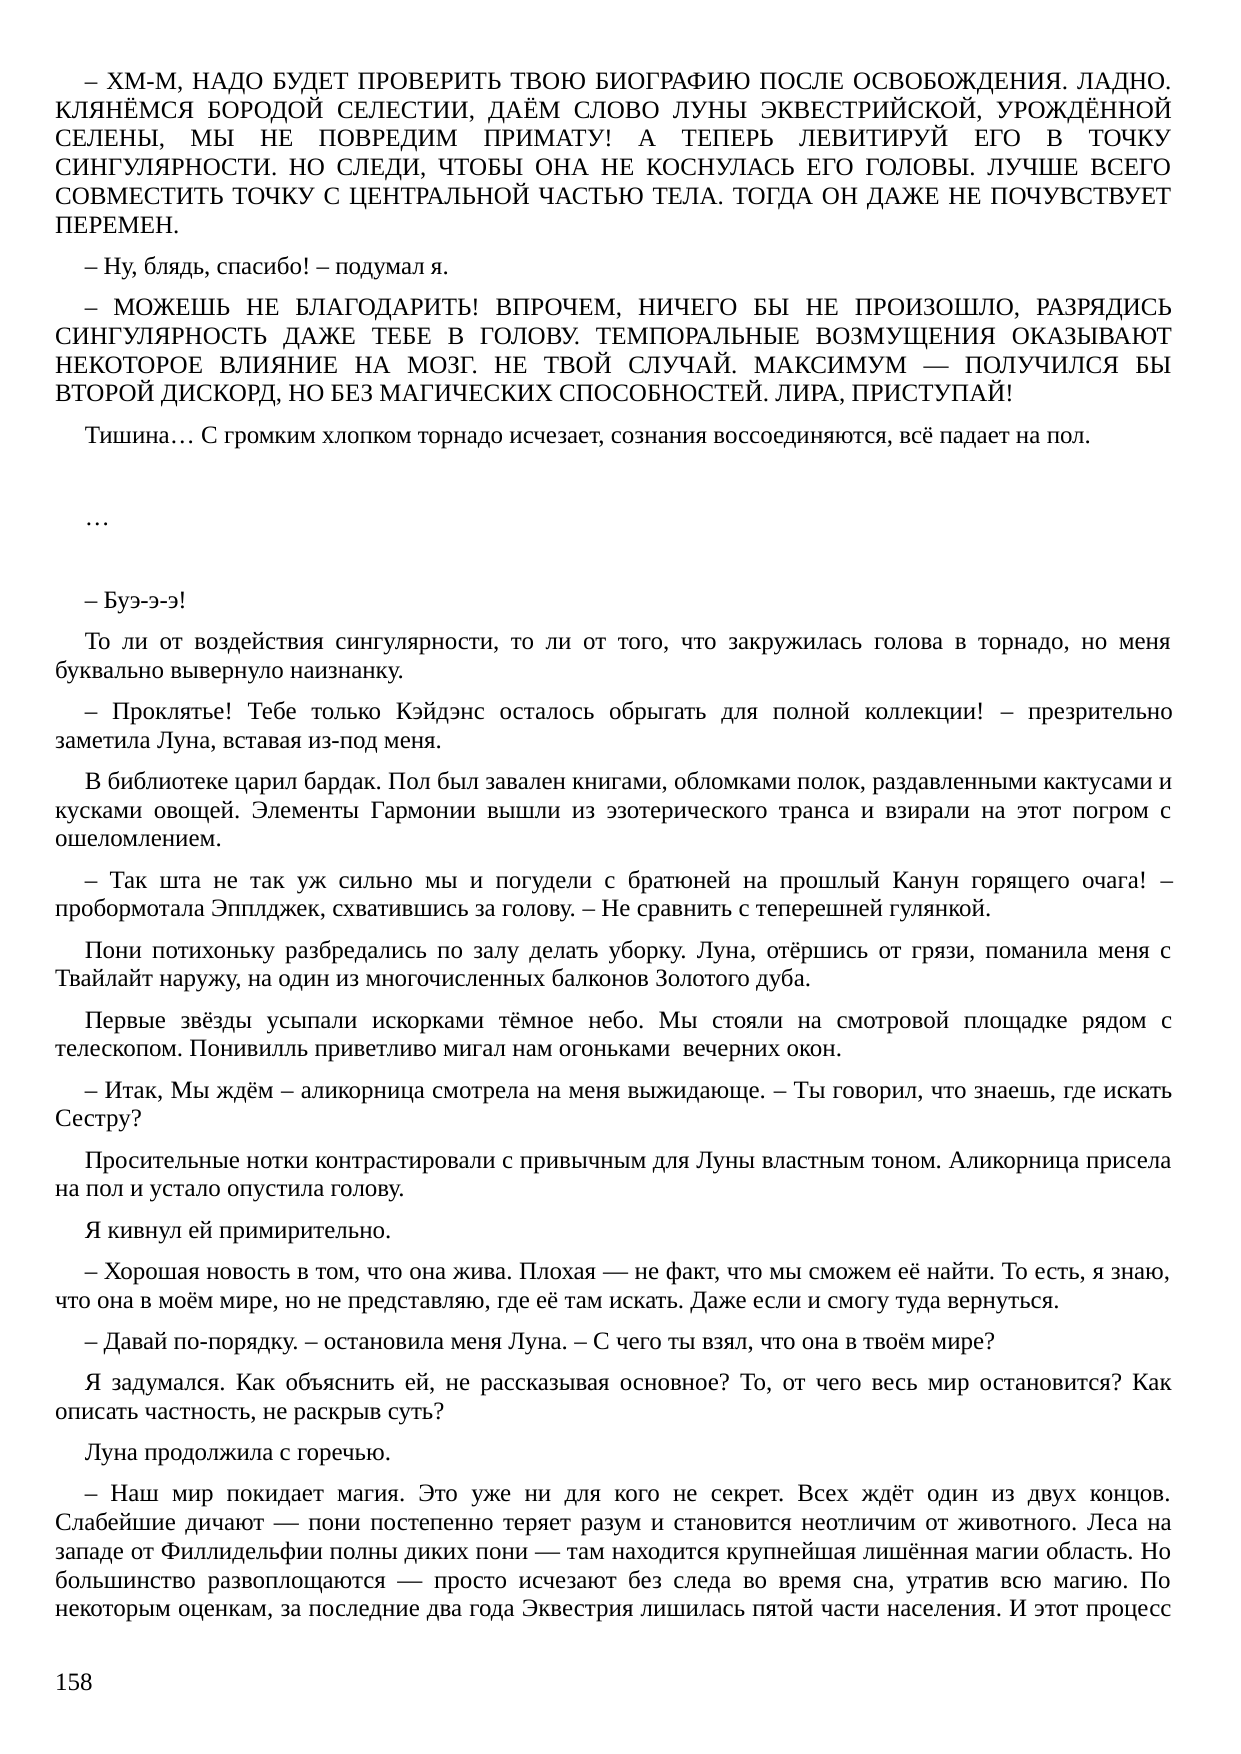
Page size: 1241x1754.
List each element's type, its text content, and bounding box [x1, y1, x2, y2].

text – Так шта не так уж сильно мы и погудели с братюней на прошлый Канун горящего очага! – пробормотала Эпплджек, схватившись за голову. – Не сравнить с теперешней гулянкой. [55, 865, 1173, 922]
text – Буэ-э-э! [55, 585, 1173, 613]
text Первые звёзды усыпали искорками тёмное небо. Мы стояли на смотровой площадке рядом с телескопом. Понивилль приветливо мигал нам огоньками вечерних окон. [55, 1005, 1173, 1062]
text – Хорошая новость в том, что она жива. Плохая — не факт, что мы сможем её найти. То есть, я знаю, что она в моём мире, но не представляю, где её там искать. Даже если и смогу туда вернуться. [55, 1256, 1173, 1313]
text Луна продолжила с горечью. [55, 1437, 1173, 1466]
text Тишина… С громким хлопком торнадо исчезает, сознания воссоединяются, всё падает на пол. [55, 420, 1173, 448]
text То ли от воздействия сингулярности, то ли от того, что закружилась голова в торнадо, но меня буквально вывернуло наизнанку. [55, 626, 1173, 683]
text Просительные нотки контрастировали с привычным для Луны властным тоном. Аликорница присела на пол и устало опустила голову. [55, 1145, 1173, 1202]
text … [55, 502, 1173, 531]
text – ХМ-М, НАДО БУДЕТ ПРОВЕРИТЬ ТВОЮ БИОГРАФИЮ ПОСЛЕ ОСВОБОЖДЕНИЯ. ЛАДНО. КЛЯНЁМСЯ БОРОДОЙ СЕЛЕСТИИ, ДАЁМ СЛОВО ЛУНЫ ЭКВЕСТРИЙСКОЙ, УРОЖДЁННОЙ СЕЛЕНЫ, МЫ НЕ ПОВРЕДИМ ПРИМАТУ! А ТЕПЕРЬ ЛЕВИТИРУЙ ЕГО В ТОЧКУ СИНГУЛЯРНОСТИ. НО СЛЕДИ, ЧТОБЫ ОНА НЕ КОСНУЛАСЬ ЕГО ГОЛОВЫ. ЛУЧШЕ ВСЕГО СОВМЕСТИТЬ ТОЧКУ С ЦЕНТРАЛЬНОЙ ЧАСТЬЮ ТЕЛА. ТОГДА ОН ДАЖЕ НЕ ПОЧУВСТВУЕТ ПЕРЕМЕН. [55, 66, 1173, 238]
text – Давай по-порядку. – остановила меня Луна. – С чего ты взял, что она в твоём мире? [55, 1326, 1173, 1355]
text Пони потихоньку разбредались по залу делать уборку. Луна, отёршись от грязи, поманила меня с Твайлайт наружу, на один из многочисленных балконов Золотого дуба. [55, 935, 1173, 992]
text В библиотеке царил бардак. Пол был завален книгами, обломками полок, раздавленными кактусами и кусками овощей. Элементы Гармонии вышли из эзотерического транса и взирали на этот погром с ошеломлением. [55, 766, 1173, 852]
text – Итак, Мы ждём – аликорница смотрела на меня выжидающе. – Ты говорил, что знаешь, где искать Сестру? [55, 1075, 1173, 1132]
text Я кивнул ей примирительно. [55, 1215, 1173, 1243]
text – Проклятье! Тебе только Кэйдэнс осталось обрыгать для полной коллекции! – презрительно заметила Луна, вставая из-под меня. [55, 696, 1173, 753]
text Я задумался. Как объяснить ей, не рассказывая основное? То, от чего весь мир остановится? Как описать частность, не раскрыв суть? [55, 1367, 1173, 1425]
text – МОЖЕШЬ НЕ БЛАГОДАРИТЬ! ВПРОЧЕМ, НИЧЕГО БЫ НЕ ПРОИЗОШЛО, РАЗРЯДИСЬ СИНГУЛЯРНОСТЬ ДАЖЕ ТЕБЕ В ГОЛОВУ. ТЕМПОРАЛЬНЫЕ ВОЗМУЩЕНИЯ ОКАЗЫВАЮТ НЕКОТОРОЕ ВЛИЯНИЕ НА МОЗГ. НЕ ТВОЙ СЛУЧАЙ. МАКСИМУМ — ПОЛУЧИЛСЯ БЫ ВТОРОЙ ДИСКОРД, НО БЕЗ МАГИЧЕСКИХ СПОСОБНОСТЕЙ. ЛИРА, ПРИСТУПАЙ! [55, 292, 1173, 407]
text – Ну, блядь, спасибо! – подумал я. [55, 251, 1173, 280]
text – Наш мир покидает магия. Это уже ни для кого не секрет. Всех ждёт один из двух концов. Слабейшие дичают — пони постепенно теряет разум и становится неотличим от животного. Леса на западе от Филлидельфии полны диких пони — там находится крупнейшая лишённая магии область. Но большинство развоплощаются — просто исчезают без следа во время сна, утратив всю магию. По некоторым оценкам, за последние два года Эквестрия лишилась пятой части населения. И этот процесс [55, 1478, 1173, 1622]
